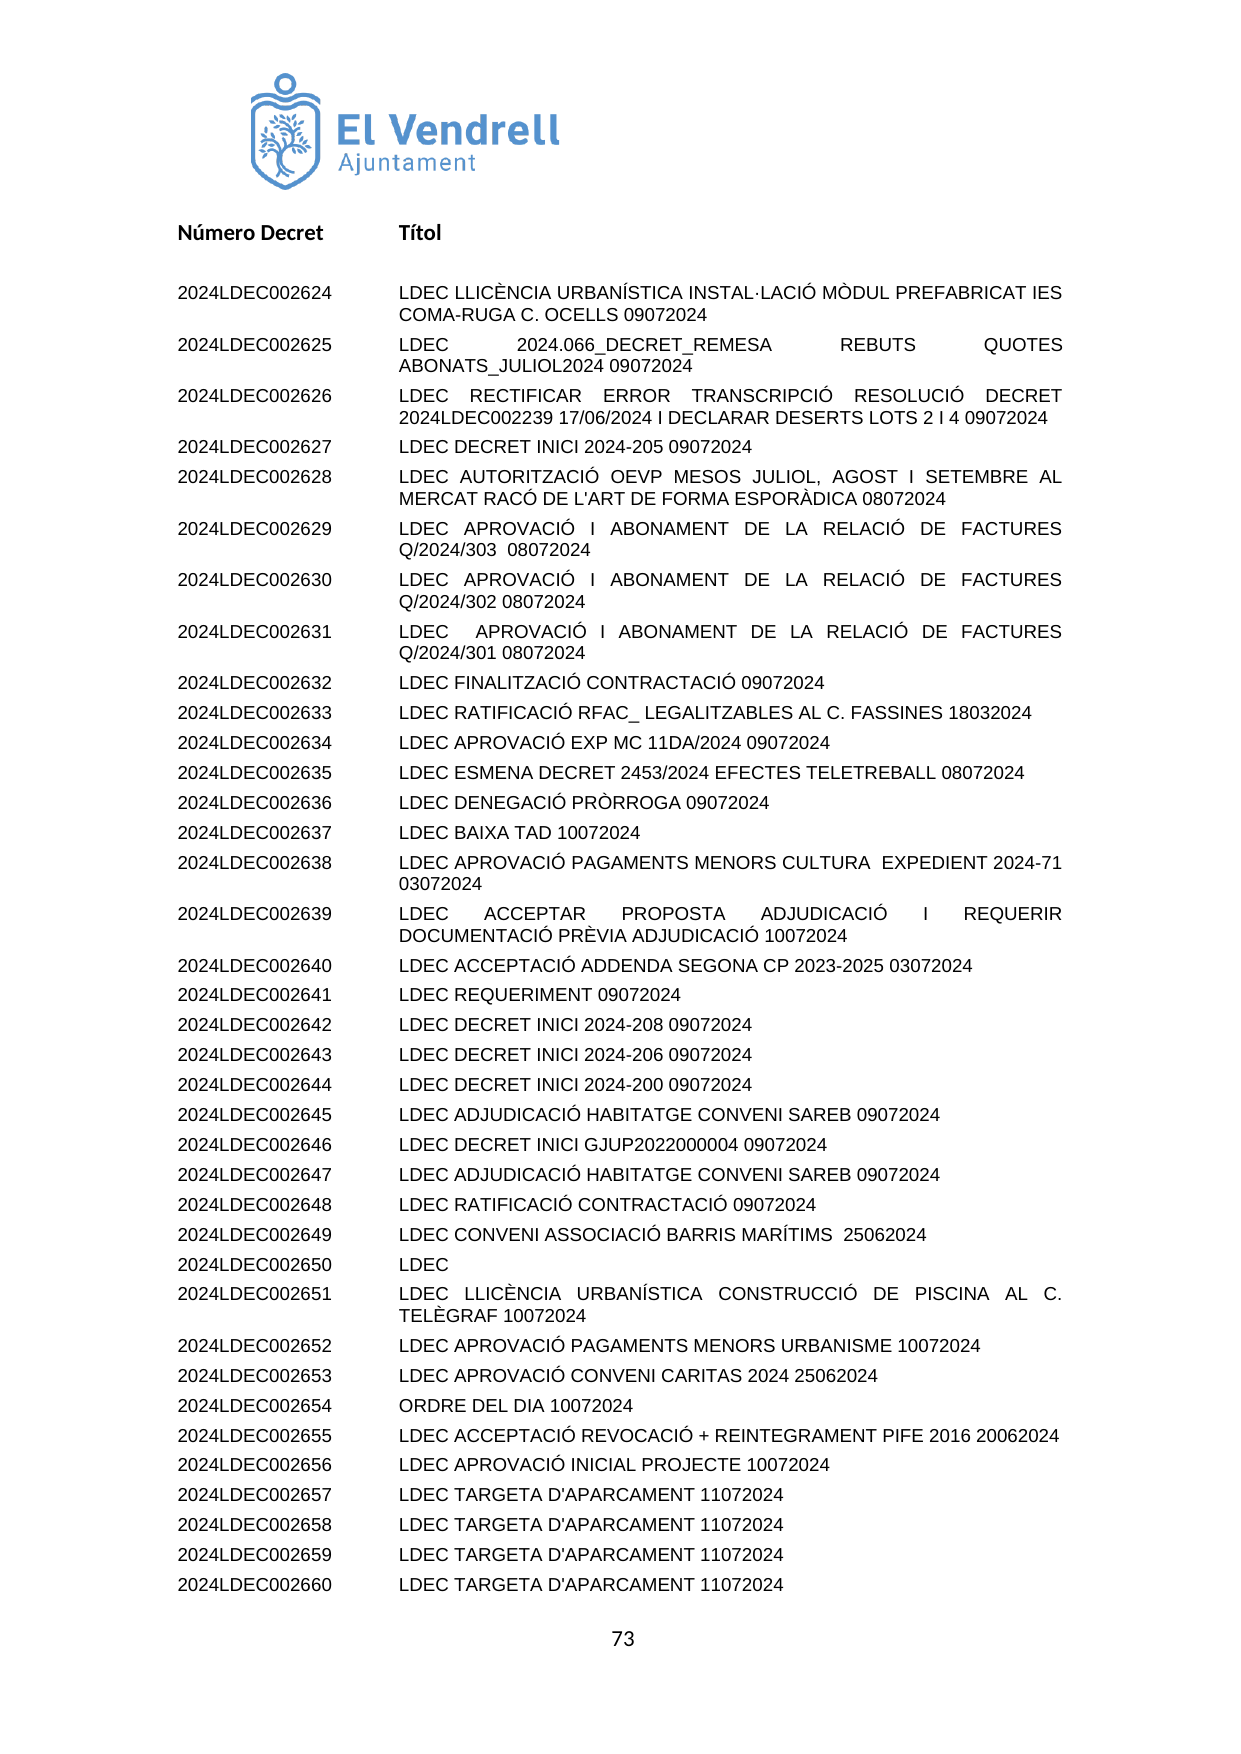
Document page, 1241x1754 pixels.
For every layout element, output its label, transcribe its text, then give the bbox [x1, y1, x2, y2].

text 2024LDEC002651 LDEC LLICÈNCIA URBANÍSTICA CONSTRUCCIÓ DE PISCINA AL C. TELÈGRAF 10072024 [177, 1283, 1063, 1326]
text 2024LDEC002624 LDEC LLICÈNCIA URBANÍSTICA INSTAL·LACIÓ MÒDUL PREFABRICAT IES COMA-RUGA C. OCELLS 09072024 [177, 282, 1063, 325]
text 2024LDEC002635 LDEC ESMENA DECRET 2453/2024 EFECTES TELETREBALL 08072024 [177, 762, 1063, 783]
text 2024LDEC002638 LDEC APROVACIÓ PAGAMENTS MENORS CULTURA EXPEDIENT 2024-71 03072024 [177, 851, 1063, 894]
text 2024LDEC002639 LDEC ACCEPTAR PROPOSTA ADJUDICACIÓ I REQUERIR DOCUMENTACIÓ PRÈVIA ADJUDICACIÓ 10072024 [177, 903, 1063, 946]
text 2024LDEC002634 LDEC APROVACIÓ EXP MC 11DA/2024 09072024 [177, 732, 1063, 753]
text 2024LDEC002648 LDEC RATIFICACIÓ CONTRACTACIÓ 09072024 [177, 1193, 1063, 1215]
text 2024LDEC002645 LDEC ADJUDICACIÓ HABITATGE CONVENI SAREB 09072024 [177, 1104, 1063, 1125]
text 2024LDEC002659 LDEC TARGETA D'APARCAMENT 11072024 [177, 1544, 1063, 1566]
text 2024LDEC002629 LDEC APROVACIÓ I ABONAMENT DE LA RELACIÓ DE FACTURES Q/2024/303 08072024 [177, 518, 1063, 561]
text 2024LDEC002630 LDEC APROVACIÓ I ABONAMENT DE LA RELACIÓ DE FACTURES Q/2024/302 08072024 [177, 569, 1063, 612]
text 2024LDEC002628 LDEC AUTORITZACIÓ OEVP MESOS JULIOL, AGOST I SETEMBRE AL MERCAT RACÓ DE L'ART DE FORMA ESPORÀDICA 08072024 [177, 466, 1063, 509]
text 2024LDEC002653 LDEC APROVACIÓ CONVENI CARITAS 2024 25062024 [177, 1364, 1063, 1386]
text 2024LDEC002626 LDEC RECTIFICAR ERROR TRANSCRIPCIÓ RESOLUCIÓ DECRET 2024LDEC002239 17/06/2024 I DECLARAR DESERTS LOTS 2 I 4 09072024 [177, 385, 1063, 428]
text 2024LDEC002654 ORDRE DEL DIA 10072024 [177, 1394, 1063, 1416]
text 2024LDEC002660 LDEC TARGETA D'APARCAMENT 11072024 [177, 1574, 1063, 1595]
text 2024LDEC002637 LDEC BAIXA TAD 10072024 [177, 822, 1063, 843]
text 2024LDEC002655 LDEC ACCEPTACIÓ REVOCACIÓ + REINTEGRAMENT PIFE 2016 20062024 [177, 1424, 1063, 1446]
text 2024LDEC002657 LDEC TARGETA D'APARCAMENT 11072024 [177, 1484, 1063, 1506]
text 2024LDEC002650 LDEC [177, 1253, 1063, 1275]
text 2024LDEC002636 LDEC DENEGACIÓ PRÒRROGA 09072024 [177, 792, 1063, 813]
text 2024LDEC002652 LDEC APROVACIÓ PAGAMENTS MENORS URBANISME 10072024 [177, 1335, 1063, 1356]
text 2024LDEC002646 LDEC DECRET INICI GJUP2022000004 09072024 [177, 1134, 1063, 1155]
text 2024LDEC002656 LDEC APROVACIÓ INICIAL PROJECTE 10072024 [177, 1454, 1063, 1476]
text 2024LDEC002625 LDEC 2024.066_DECRET_REMESA REBUTS QUOTES ABONATS_JULIOL2024 09072024 [177, 333, 1063, 377]
text 2024LDEC002658 LDEC TARGETA D'APARCAMENT 11072024 [177, 1514, 1063, 1536]
text 2024LDEC002627 LDEC DECRET INICI 2024-205 09072024 [177, 436, 1063, 458]
text 2024LDEC002631 LDEC APROVACIÓ I ABONAMENT DE LA RELACIÓ DE FACTURES Q/2024/301 08072024 [177, 621, 1063, 664]
text 2024LDEC002649 LDEC CONVENI ASSOCIACIÓ BARRIS MARÍTIMS 25062024 [177, 1223, 1063, 1245]
picture [251, 73, 560, 190]
text 2024LDEC002641 LDEC REQUERIMENT 09072024 [177, 984, 1063, 1006]
text 2024LDEC002643 LDEC DECRET INICI 2024-206 09072024 [177, 1044, 1063, 1066]
text 2024LDEC002632 LDEC FINALITZACIÓ CONTRACTACIÓ 09072024 [177, 672, 1063, 694]
text 2024LDEC002642 LDEC DECRET INICI 2024-208 09072024 [177, 1014, 1063, 1036]
text 2024LDEC002644 LDEC DECRET INICI 2024-200 09072024 [177, 1074, 1063, 1096]
text 2024LDEC002633 LDEC RATIFICACIÓ RFAC_ LEGALITZABLES AL C. FASSINES 18032024 [177, 702, 1063, 723]
text 2024LDEC002640 LDEC ACCEPTACIÓ ADDENDA SEGONA CP 2023-2025 03072024 [177, 954, 1063, 976]
text 2024LDEC002647 LDEC ADJUDICACIÓ HABITATGE CONVENI SAREB 09072024 [177, 1164, 1063, 1185]
